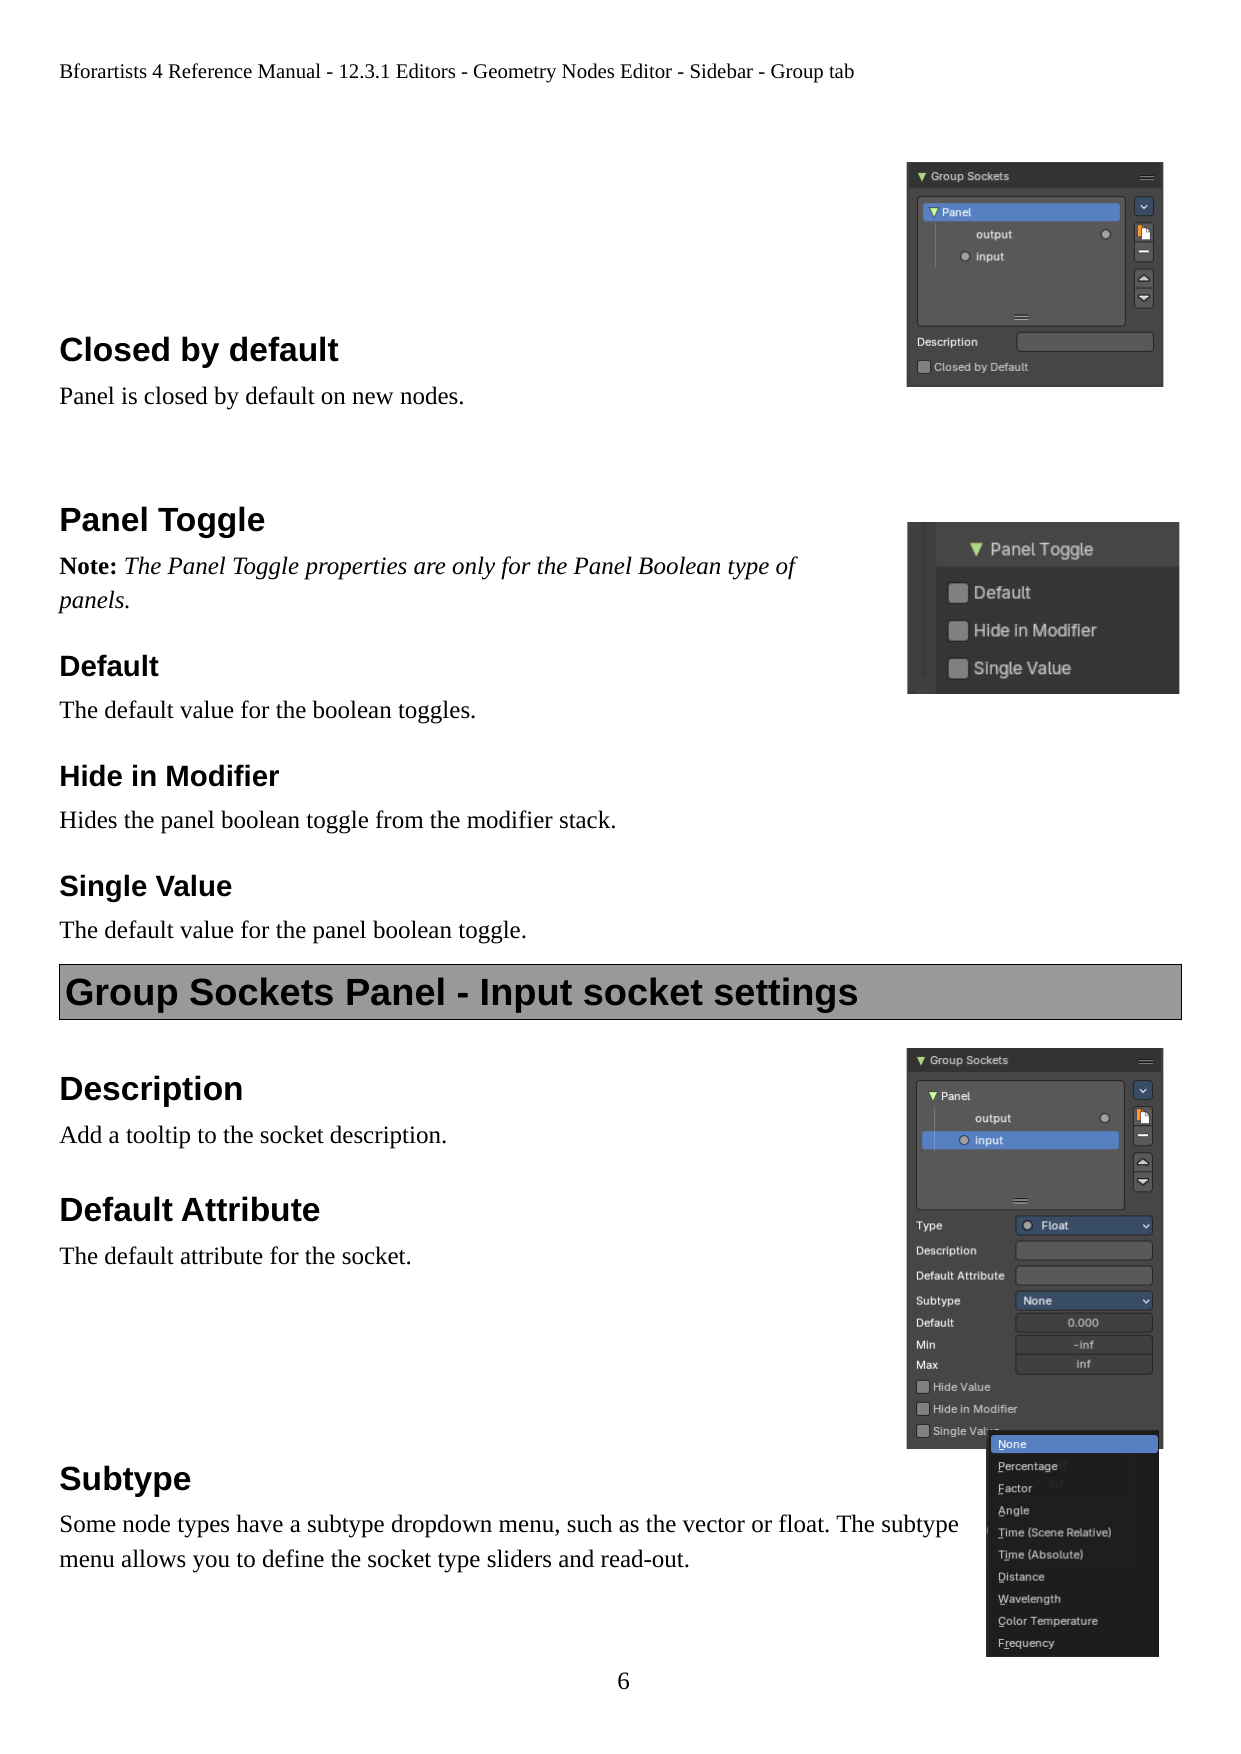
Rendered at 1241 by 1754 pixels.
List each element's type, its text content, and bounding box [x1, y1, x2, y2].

text Hides the panel boolean toggle from the modifier stack. [59, 805, 1181, 834]
subtitle Default [59, 649, 907, 683]
table_header Group Sockets Panel - Input socket settings [60, 965, 1181, 1019]
text Some node types have a subtype dropdown menu, such as the vector or float. The subtype menu allows you to define the socket type sliders and read-out. [59, 1509, 986, 1573]
picture [906, 162, 1164, 387]
subtitle [1159, 1458, 1181, 1497]
subtitle Hide in Modifier [59, 759, 1181, 793]
text The default value for the panel boolean toggle. [59, 915, 1181, 944]
subtitle Description [59, 1069, 906, 1108]
text The default attribute for the socket. [59, 1241, 906, 1270]
subtitle Subtype [59, 1458, 986, 1497]
text Add a tooltip to the socket description. [59, 1120, 906, 1149]
subtitle Default Attribute [59, 1190, 906, 1229]
picture [906, 1048, 1164, 1657]
subtitle [1164, 330, 1181, 368]
subtitle Panel Toggle [59, 500, 1181, 538]
subtitle Single Value [59, 869, 1181, 903]
picture [907, 522, 1180, 694]
text The default value for the boolean toggles. [59, 695, 1181, 724]
text Panel is closed by default on new nodes. [59, 381, 1181, 409]
subtitle Closed by default [59, 330, 906, 368]
subtitle [1164, 1190, 1181, 1229]
text Note: The Panel Toggle properties are only for the Panel Boolean type of panels. [59, 551, 907, 614]
subtitle [1164, 1069, 1181, 1108]
